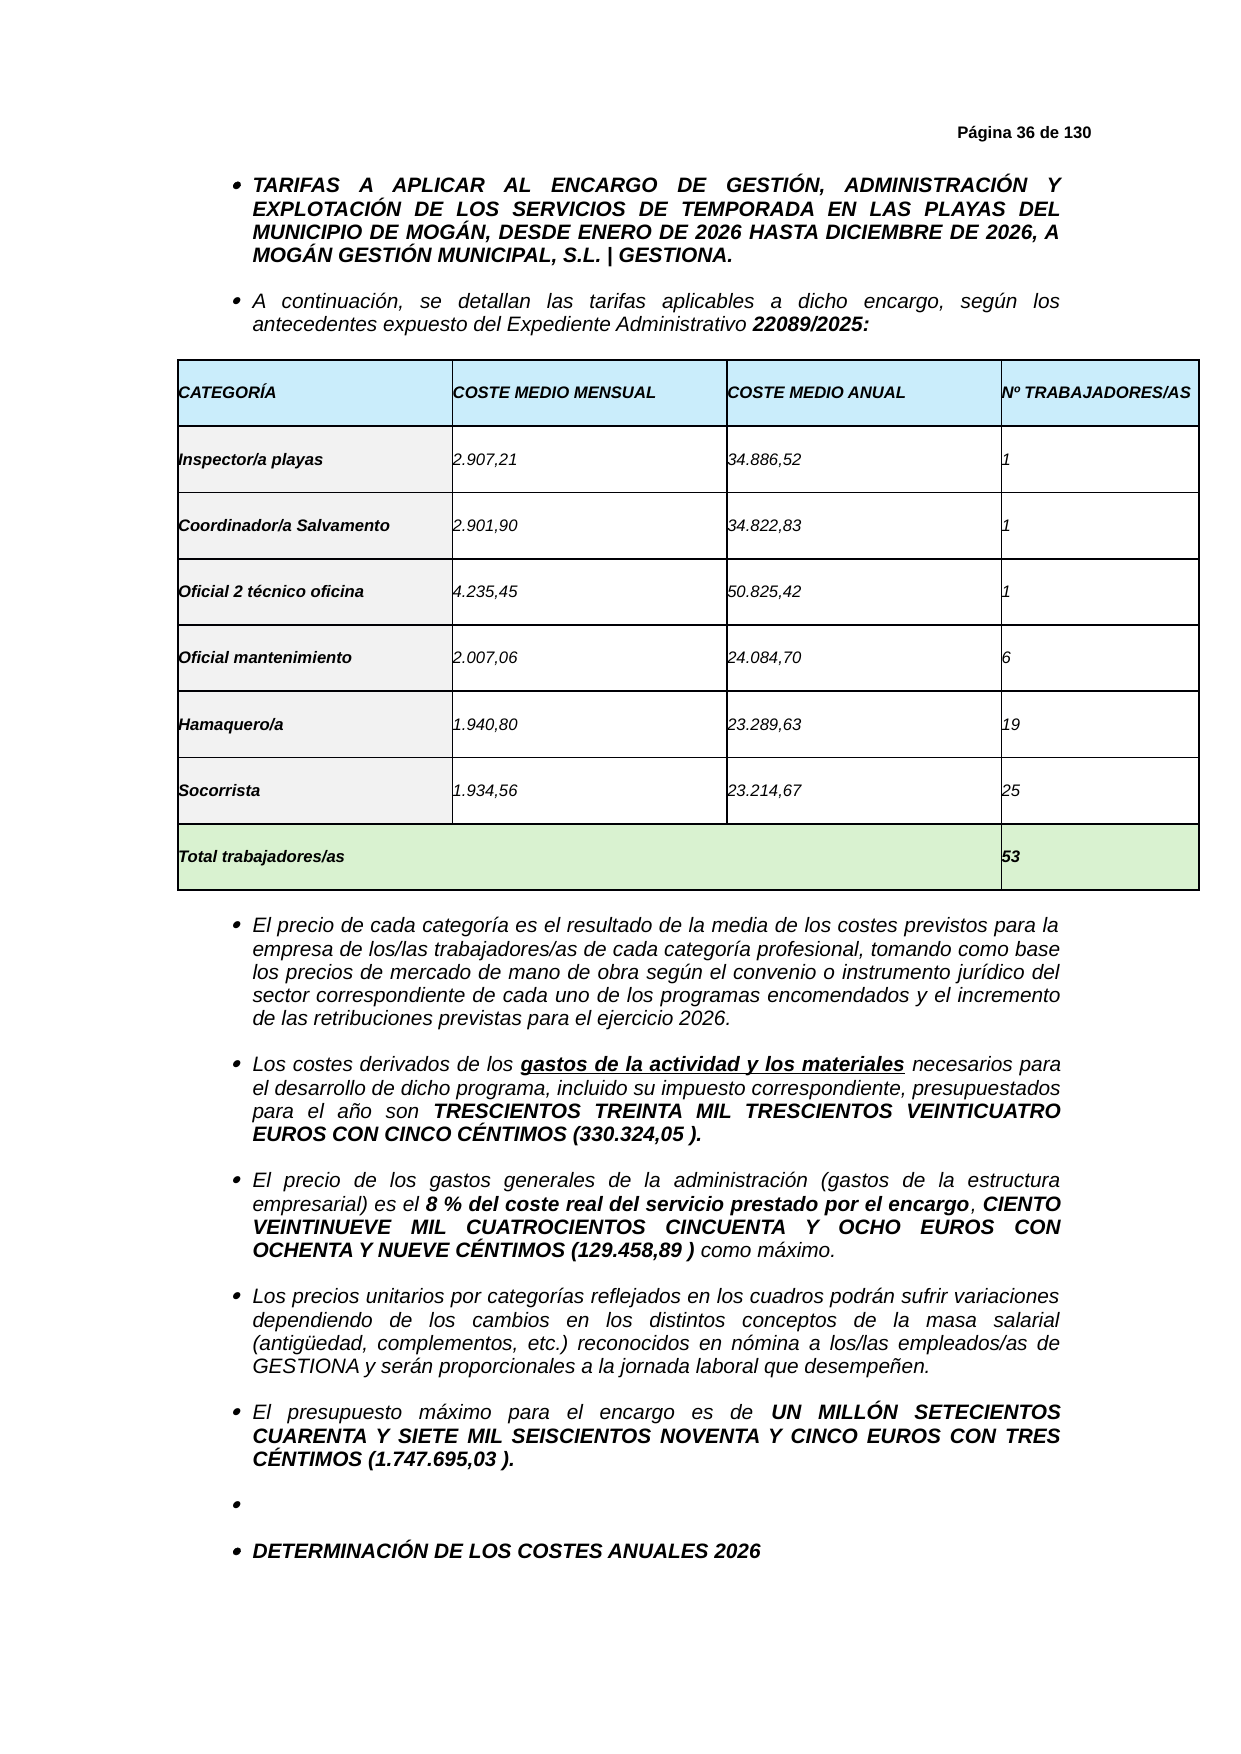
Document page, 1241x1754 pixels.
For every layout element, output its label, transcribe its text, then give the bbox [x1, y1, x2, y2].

table_cell 1 [1002, 560, 1198, 624]
table_cell 1.940,80 [453, 692, 726, 757]
list A continuación, se detallan las tarifas aplicables a dicho encargo, según los antecedentes expuesto del Expediente Administrativo 22089/2025: [231, 290, 1063, 336]
table_cell 6 [1002, 626, 1198, 690]
table_header COSTE MEDIO MENSUAL [453, 361, 726, 425]
table_cell 23.289,63 [728, 692, 1001, 757]
list Los costes derivados de los gastos de la actividad y los materiales necesarios para el desarrollo de dicho programa, incluido su impuesto correspondiente, presupuestados para el año son TRESCIENTOS TREINTA MIL TRESCIENTOS VEINTICUATRO EUROS CON CINCO CÉNTIMOS (330.324,05 ). [231, 1053, 1063, 1146]
table_cell 34.886,52 [728, 427, 1001, 492]
table_cell 1 [1002, 493, 1198, 558]
table_cell 1 [1002, 427, 1198, 492]
table_header COSTE MEDIO ANUAL [728, 361, 1001, 425]
table_cell 2.907,21 [453, 427, 726, 492]
list DETERMINACIÓN DE LOS COSTES ANUALES 2026 [231, 1540, 1063, 1563]
list Los precios unitarios por categorías reflejados en los cuadros podrán sufrir variaciones dependiendo de los cambios en los distintos conceptos de la masa salarial (antigüedad, complementos, etc.) reconocidos en nómina a los/las empleados/as de GESTIONA y serán proporcionales a la jornada laboral que desempeñen. [231, 1285, 1063, 1378]
table_cell 23.214,67 [728, 758, 1001, 823]
table_cell Hamaquero/a [179, 692, 452, 757]
table_cell Oficial 2 técnico oficina [179, 560, 452, 624]
table_cell 50.825,42 [728, 560, 1001, 624]
table_cell 1.934,56 [453, 758, 726, 823]
list TARIFAS A APLICAR AL ENCARGO DE GESTIÓN, ADMINISTRACIÓN Y EXPLOTACIÓN DE LOS SERVICIOS DE TEMPORADA EN LAS PLAYAS DEL MUNICIPIO DE MOGÁN, DESDE ENERO DE 2026 HASTA DICIEMBRE DE 2026, A MOGÁN GESTIÓN MUNICIPAL, S.L. | GESTIONA. [231, 174, 1063, 267]
table_cell 2.007,06 [453, 626, 726, 690]
table_cell 24.084,70 [728, 626, 1001, 690]
table_cell Total trabajadores/as [179, 825, 1001, 889]
table_cell 4.235,45 [453, 560, 726, 624]
table_cell Oficial mantenimiento [179, 626, 452, 690]
table_cell 34.822,83 [728, 493, 1001, 558]
table_cell 53 [1002, 825, 1198, 889]
list El presupuesto máximo para el encargo es de UN MILLÓN SETECIENTOS CUARENTA Y SIETE MIL SEISCIENTOS NOVENTA Y CINCO EUROS CON TRES CÉNTIMOS (1.747.695,03 ). [231, 1401, 1063, 1471]
table_cell 19 [1002, 692, 1198, 757]
table_cell Inspector/a playas [179, 427, 452, 492]
list El precio de cada categoría es el resultado de la media de los costes previstos para la empresa de los/las trabajadores/as de cada categoría profesional, tomando como base los precios de mercado de mano de obra según el convenio o instrumento jurídico del sector correspondiente de cada uno de los programas encomendados y el incremento de las retribuciones previstas para el ejercicio 2026. [231, 914, 1063, 1030]
table_header Nº TRABAJADORES/AS [1002, 361, 1198, 425]
table_cell 2.901,90 [453, 493, 726, 558]
table_cell 25 [1002, 758, 1198, 823]
table_cell Coordinador/a Salvamento [179, 493, 452, 558]
table_header CATEGORÍA [179, 361, 452, 425]
list El precio de los gastos generales de la administración (gastos de la estructura empresarial) es el 8 % del coste real del servicio prestado por el encargo, CIENTO VEINTINUEVE MIL CUATROCIENTOS CINCUENTA Y OCHO EUROS CON OCHENTA Y NUEVE CÉNTIMOS (129.458,89 ) como máximo. [231, 1169, 1063, 1262]
table_cell Socorrista [179, 758, 452, 823]
